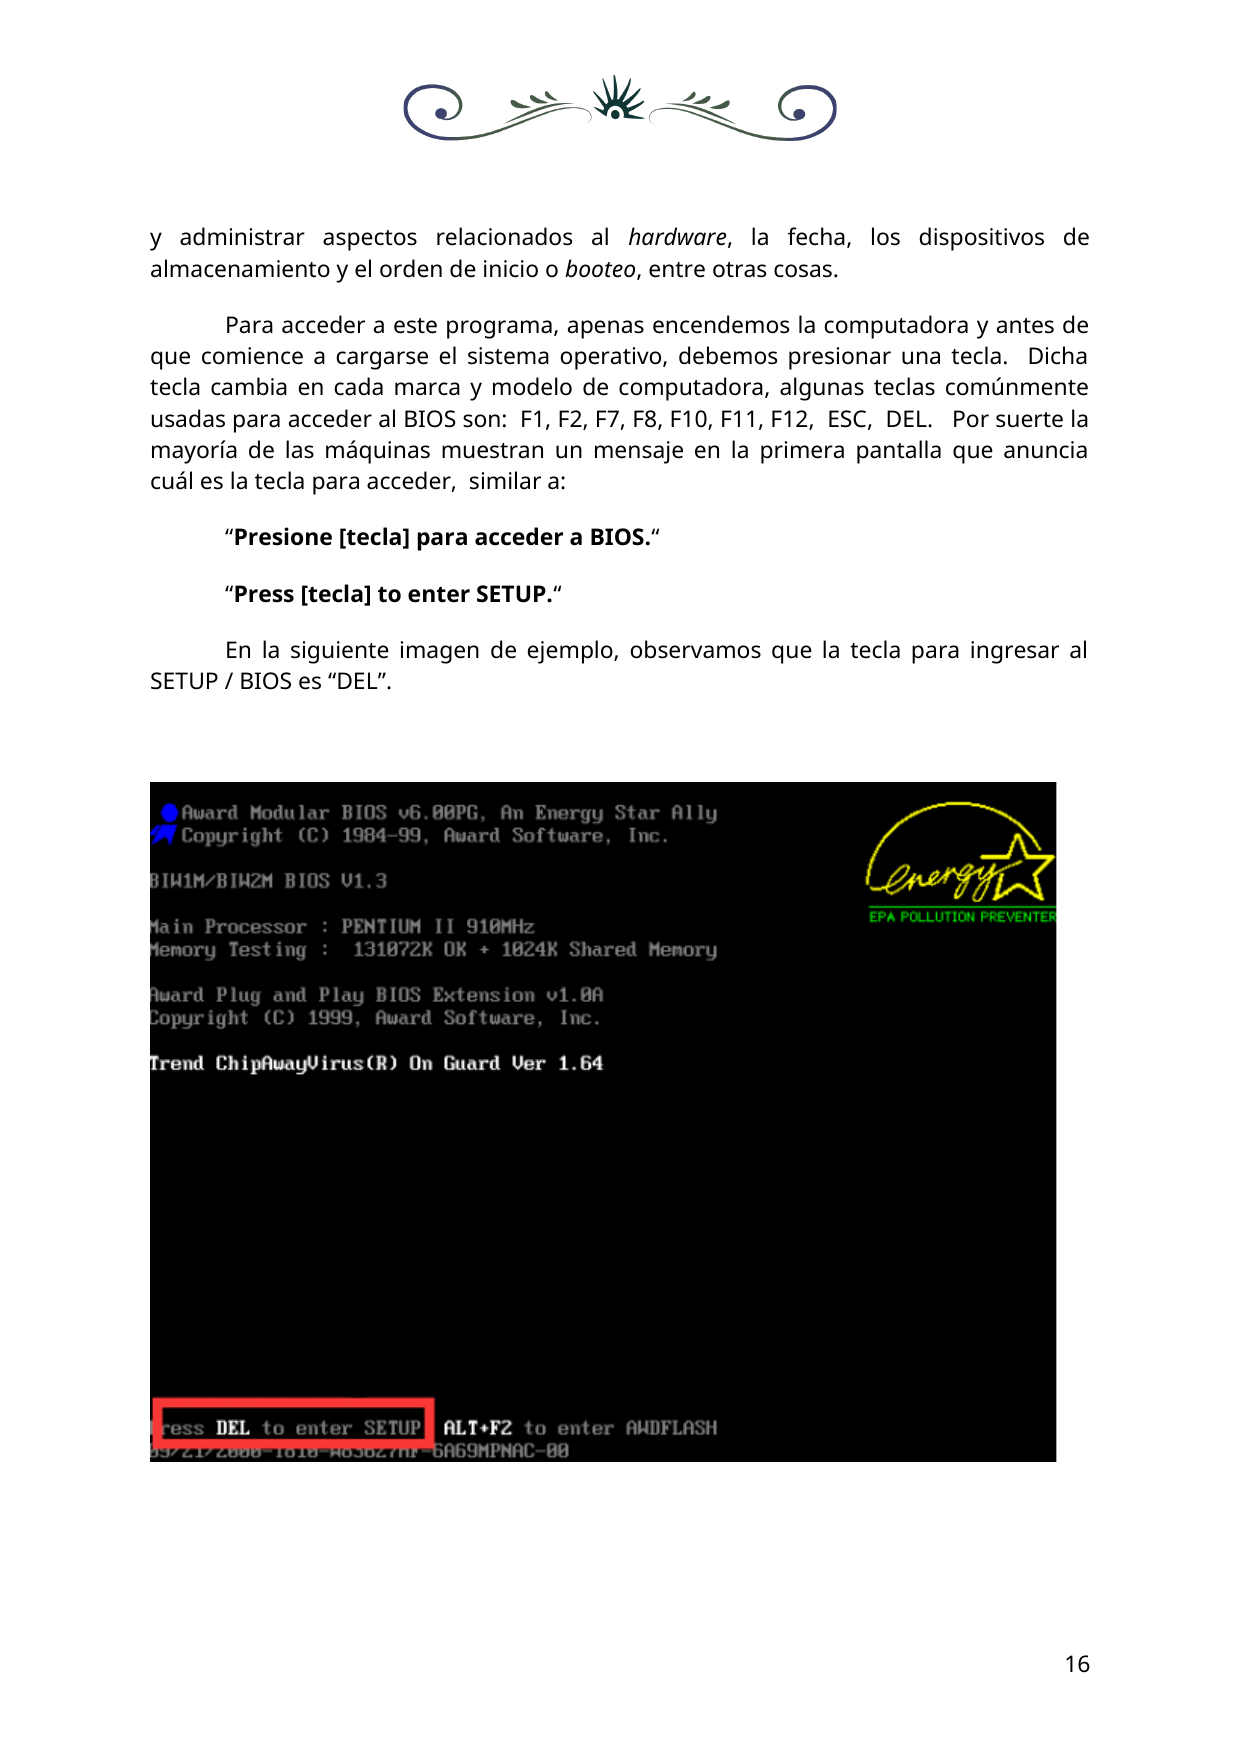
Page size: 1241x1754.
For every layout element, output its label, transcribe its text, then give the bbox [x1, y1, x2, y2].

text “Press [tecla] to enter SETUP.“ [150, 578, 1090, 609]
picture [403, 75, 837, 141]
text En la siguiente imagen de ejemplo, observamos que la tecla para ingresar al SETUP / BIOS es “DEL”. [150, 634, 1090, 696]
text y administrar aspectos relacionados al hardware, la fecha, los dispositivos de almacenamiento y el orden de inicio o booteo, entre otras cosas. [150, 221, 1090, 284]
picture [150, 782, 1057, 1462]
text Para acceder a este programa, apenas encendemos la computadora y antes de que comience a cargarse el sistema operativo, debemos presionar una tecla. Dicha tecla cambia en cada marca y modelo de computadora, algunas teclas comúnmente usadas para acceder al BIOS son: F1, F2, F7, F8, F10, F11, F12, ESC, DEL. Por suerte la mayoría de las máquinas muestran un mensaje en la primera pantalla que anuncia cuál es la tecla para acceder, similar a: [150, 309, 1090, 496]
text “Presione [tecla] para acceder a BIOS.“ [150, 521, 1090, 553]
